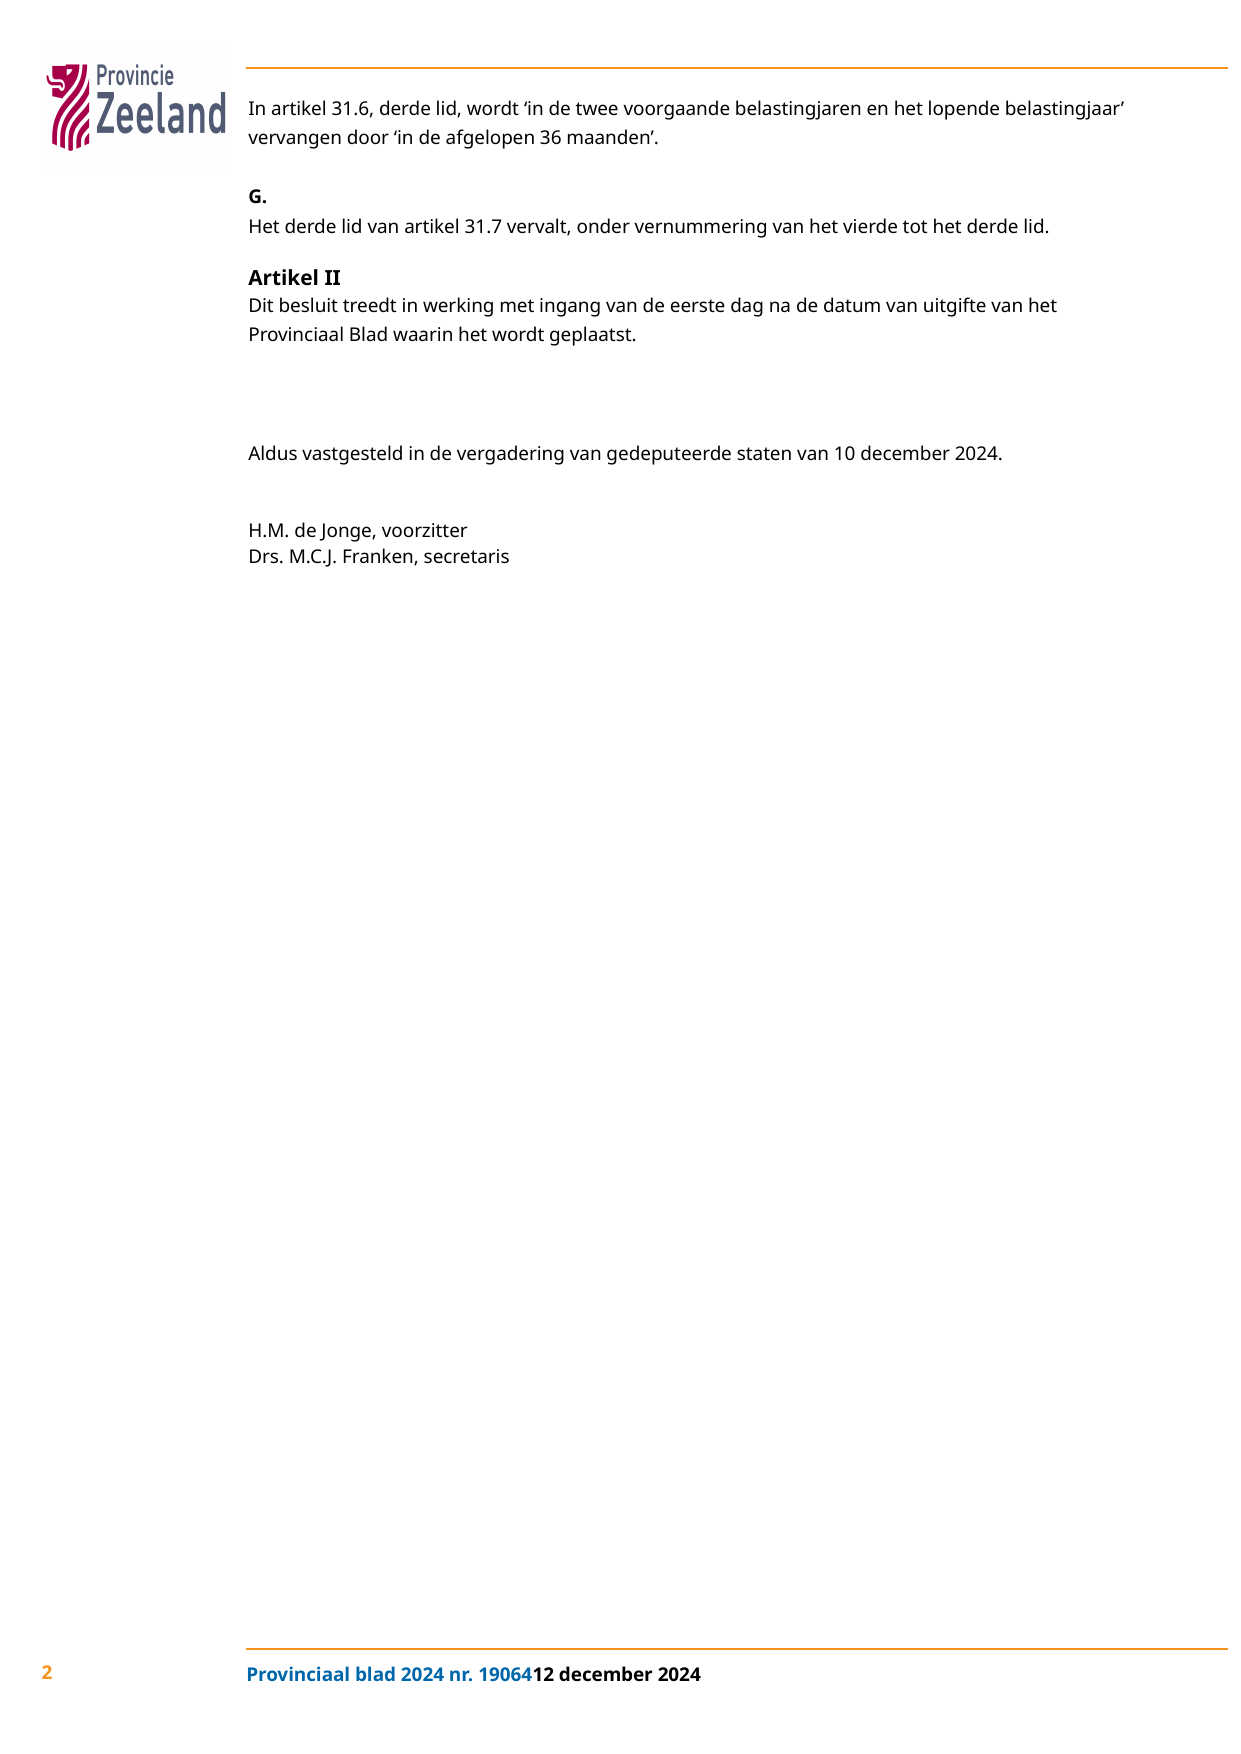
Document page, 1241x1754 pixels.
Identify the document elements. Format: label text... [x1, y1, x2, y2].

text Het derde lid van artikel 31.7 vervalt, onder vernummering van het vierde tot het derde lid. [248, 213, 1152, 239]
text Aldus vastgesteld in de vergadering van gedeputeerde staten van 10 december 2024. [248, 440, 1152, 466]
text Drs. M.C.J. Franken, secretaris [248, 543, 1152, 568]
text Artikel II [248, 263, 1152, 292]
text Dit besluit treedt in werking met ingang van de eerste dag na de datum van uitgifte van het Provinciaal Blad waarin het wordt geplaatst. [248, 292, 1152, 347]
text H.M. de Jonge, voorzitter [248, 517, 1152, 543]
text In artikel 31.6, derde lid, wordt ‘in de twee voorgaande belastingjaren en het lopende belastingjaar’ vervangen door ‘in de afgelopen 36 maanden’. [248, 95, 1152, 150]
picture [41, 47, 231, 172]
text G. [248, 183, 1152, 209]
